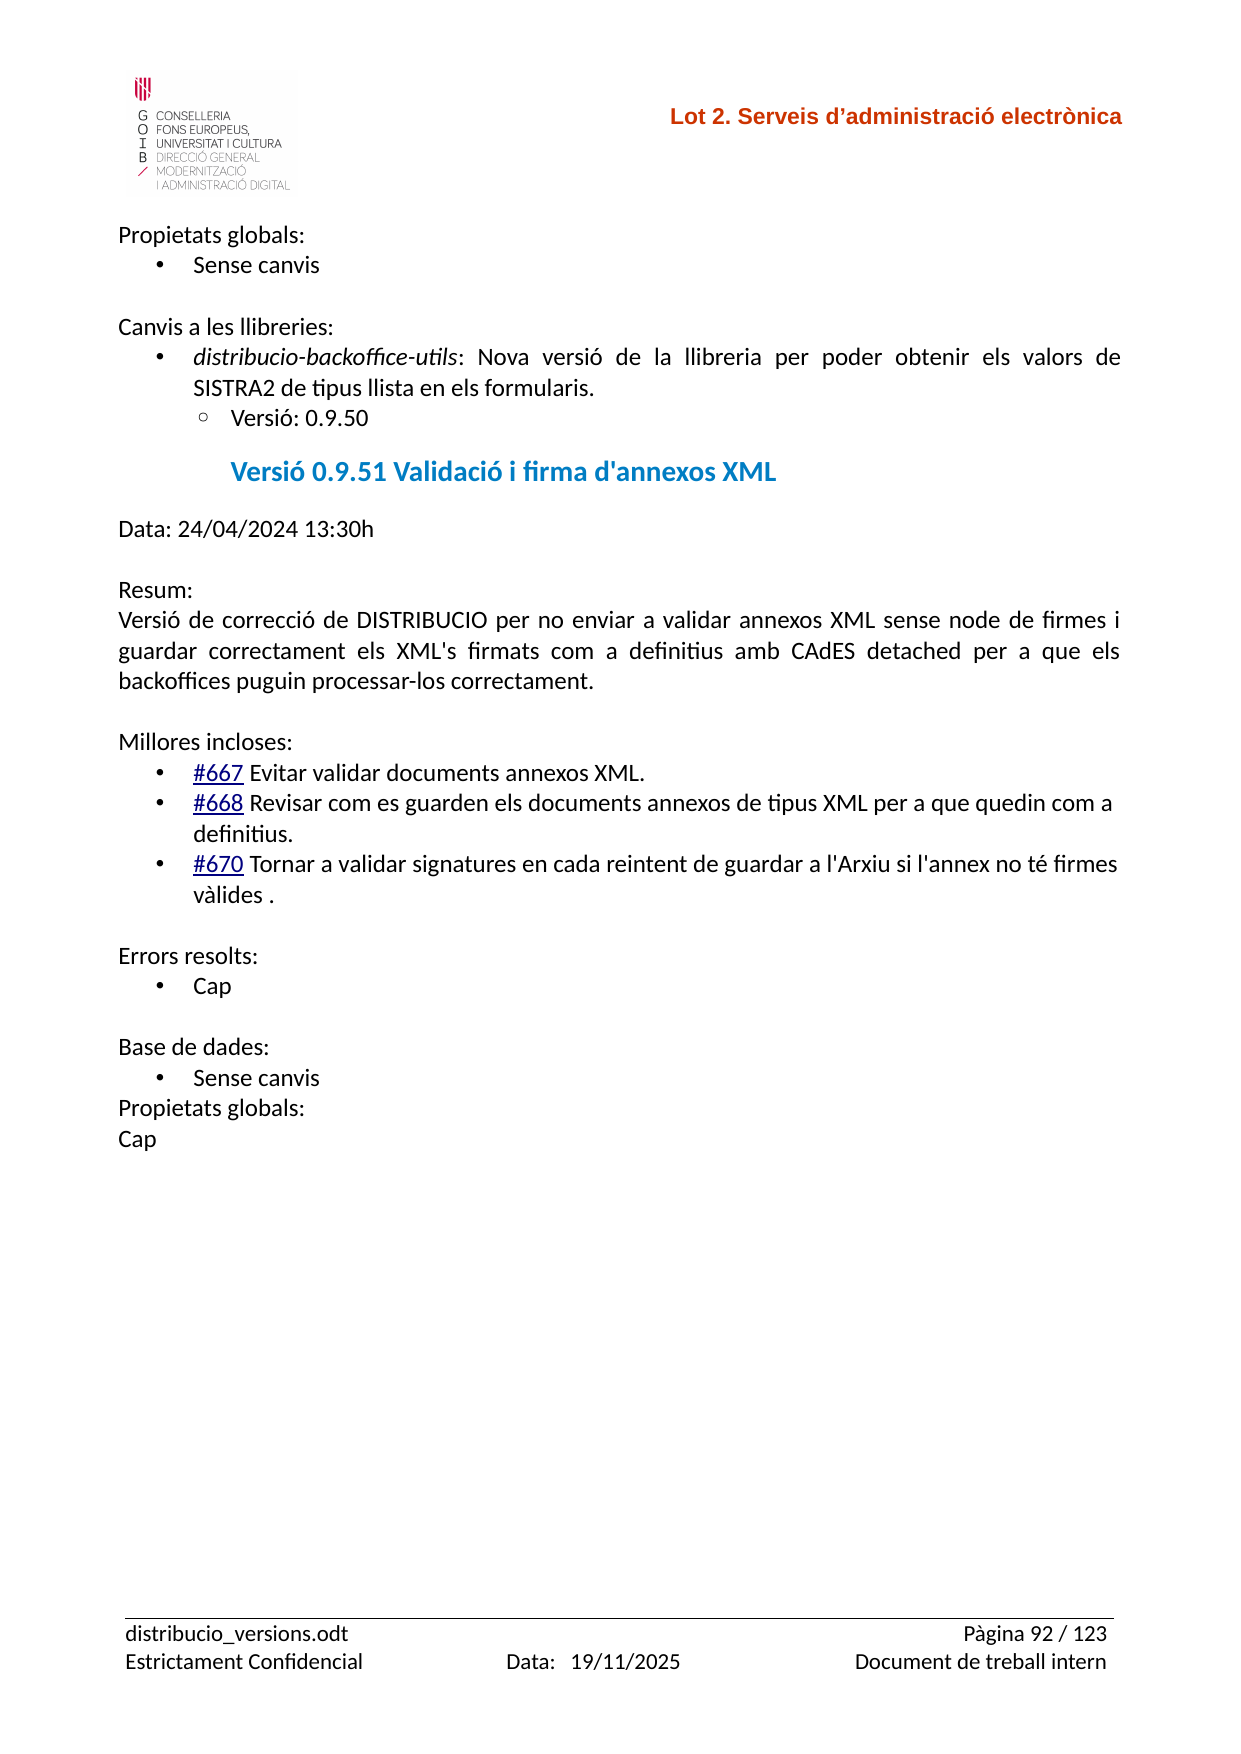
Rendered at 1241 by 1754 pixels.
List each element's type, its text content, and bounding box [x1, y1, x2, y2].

list #670 Tornar a validar signatures en cada reintent de guardar a l'Arxiu si l'annex no té firmes vàlides . [156, 848, 1122, 909]
list Cap [156, 971, 1122, 1001]
picture [126, 70, 299, 197]
text Errors resolts: [118, 940, 1122, 971]
list distribucio-backoffice-utils: Nova versió de la llibreria per poder obtenir els valors de SISTRA2 de tipus llista en els formularis. [156, 341, 1122, 402]
text Resum: [118, 574, 1122, 604]
list #667 Evitar validar documents annexos XML. [156, 757, 1122, 787]
subtitle Versió 0.9.51 Validació i firma d'annexos XML [153, 453, 1122, 489]
text Millores incloses: [118, 726, 1122, 757]
text Cap [118, 1123, 1122, 1154]
text Propietats globals: [118, 219, 1122, 250]
text Propietats globals: [118, 1093, 1122, 1123]
list #668 Revisar com es guarden els documents annexos de tipus XML per a que quedin com a definitius. [156, 787, 1122, 848]
list Versió: 0.9.50 [193, 402, 1122, 433]
list Sense canvis [156, 1062, 1122, 1093]
text Data: 24/04/2024 13:30h [118, 513, 1122, 543]
text Canvis a les llibreries: [118, 311, 1122, 341]
text Base de dades: [118, 1032, 1122, 1062]
list Sense canvis [156, 250, 1122, 280]
text Versió de correcció de DISTRIBUCIO per no enviar a validar annexos XML sense node de firmes i guardar correctament els XML's firmats com a definitius amb CAdES detached per a que els backoffices puguin processar-los correctament. [118, 604, 1122, 696]
